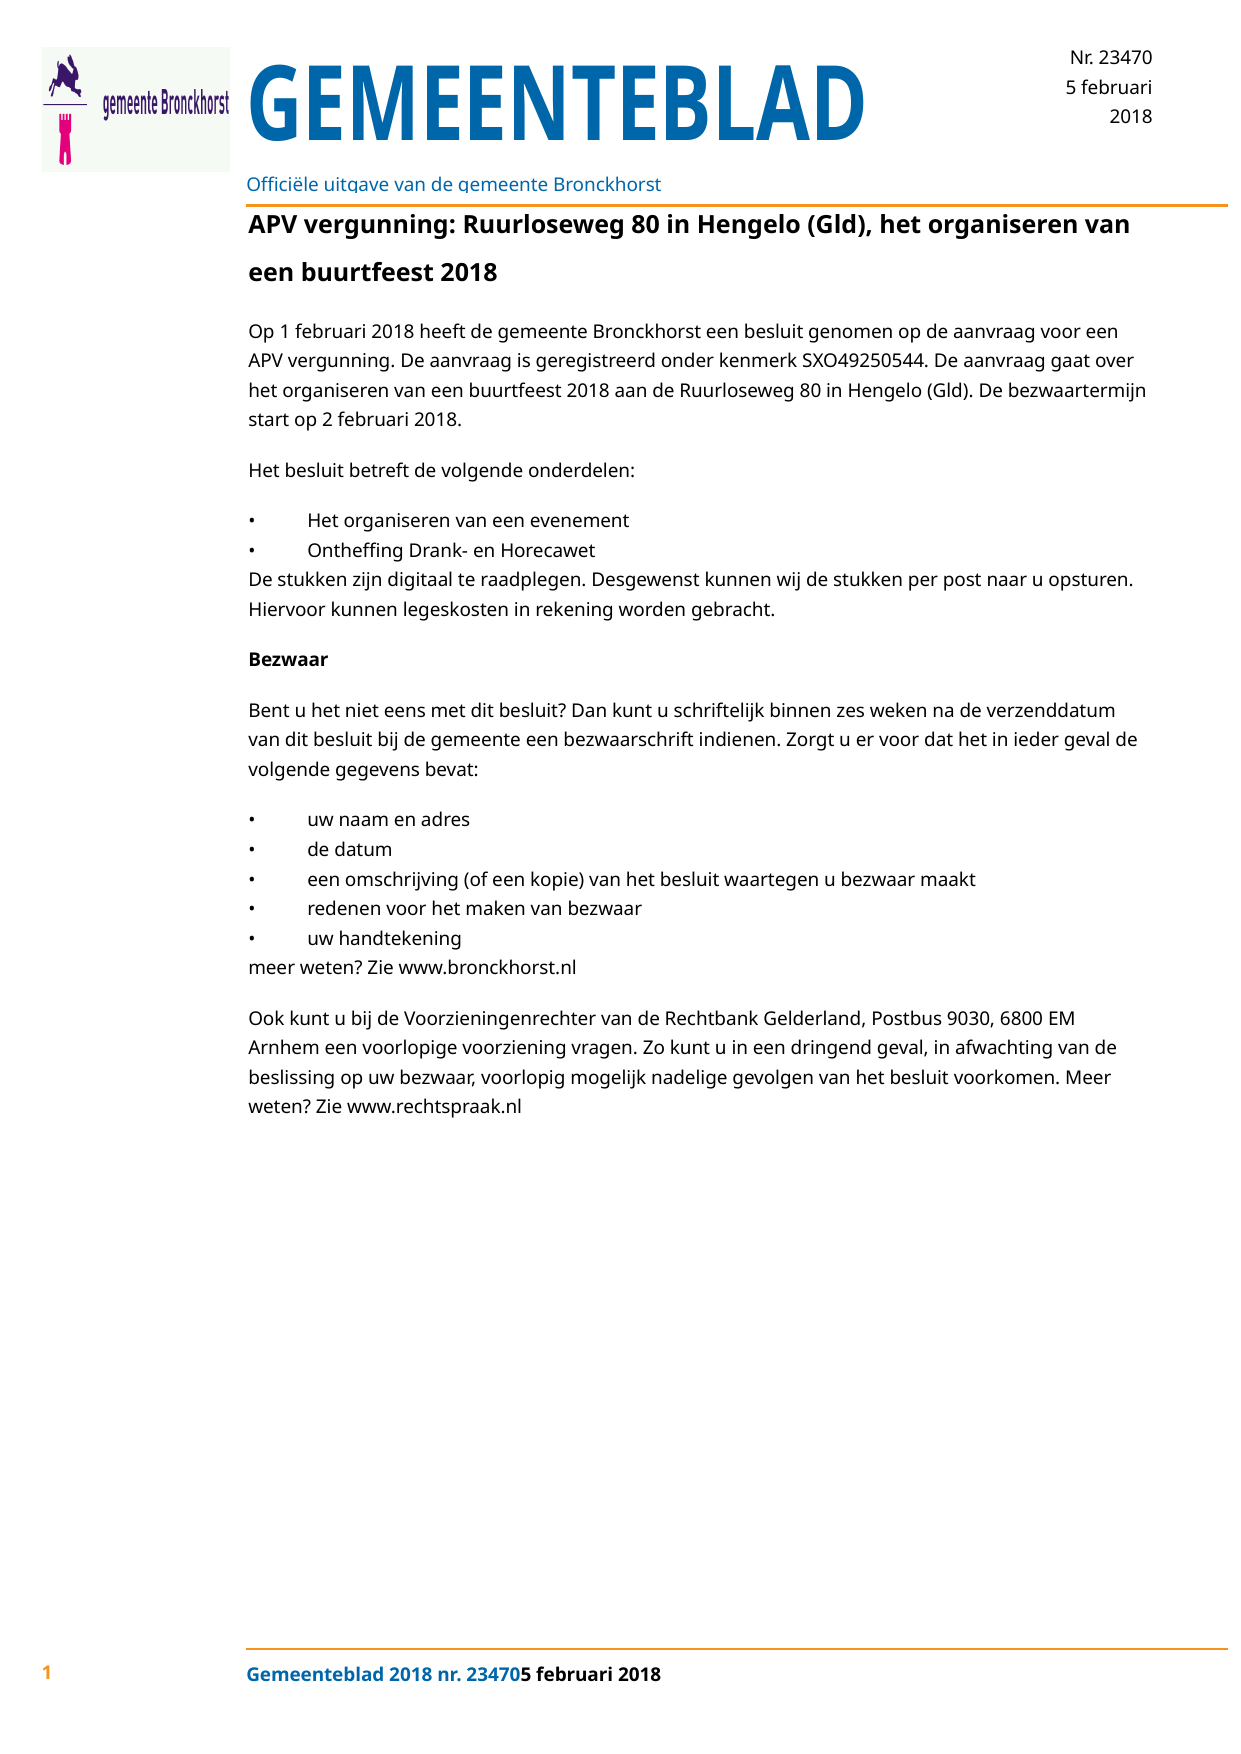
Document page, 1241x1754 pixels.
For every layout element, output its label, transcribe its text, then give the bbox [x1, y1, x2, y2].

text De stukken zijn digitaal te raadplegen. Desgewenst kunnen wij de stukken per post naar u opsturen. Hiervoor kunnen legeskosten in rekening worden gebracht. [248, 567, 1152, 622]
list de datum [248, 836, 1152, 862]
list uw naam en adres [248, 807, 1152, 832]
list Ontheffing Drank- en Horecawet [248, 537, 1152, 563]
text APV vergunning: Ruurloseweg 80 in Hengelo (Gld), het organiseren van een buurtfeest 2018 [248, 207, 1152, 288]
text Op 1 februari 2018 heeft de gemeente Bronckhorst een besluit genomen op de aanvraag voor een APV vergunning. De aanvraag is geregistreerd onder kenmerk SXO49250544. De aanvraag gaat over het organiseren van een buurtfeest 2018 aan de Ruurloseweg 80 in Hengelo (Gld). De bezwaartermijn start op 2 februari 2018. [248, 318, 1152, 432]
text Het besluit betreft de volgende onderdelen: [248, 457, 1152, 483]
text Ook kunt u bij de Voorzieningenrechter van de Rechtbank Gelderland, Postbus 9030, 6800 EM Arnhem een voorlopige voorziening vragen. Zo kunt u in een dringend geval, in afwachting van de beslissing op uw bezwaar, voorlopig mogelijk nadelige gevolgen van het besluit voorkomen. Meer weten? Zie www.rechtspraak.nl [248, 1005, 1152, 1119]
picture [41, 47, 231, 172]
text meer weten? Zie www.bronckhorst.nl [248, 954, 1152, 980]
list een omschrijving (of een kopie) van het besluit waartegen u bezwaar maakt [248, 866, 1152, 892]
text Bent u het niet eens met dit besluit? Dan kunt u schriftelijk binnen zes weken na de verzenddatum van dit besluit bij de gemeente een bezwaarschrift indienen. Zorgt u er voor dat het in ieder geval de volgende gegevens bevat: [248, 697, 1152, 782]
list uw handtekening [248, 925, 1152, 951]
list Het organiseren van een evenement [248, 507, 1152, 533]
list redenen voor het maken van bezwaar [248, 895, 1152, 921]
text Bezwaar [248, 647, 1152, 672]
